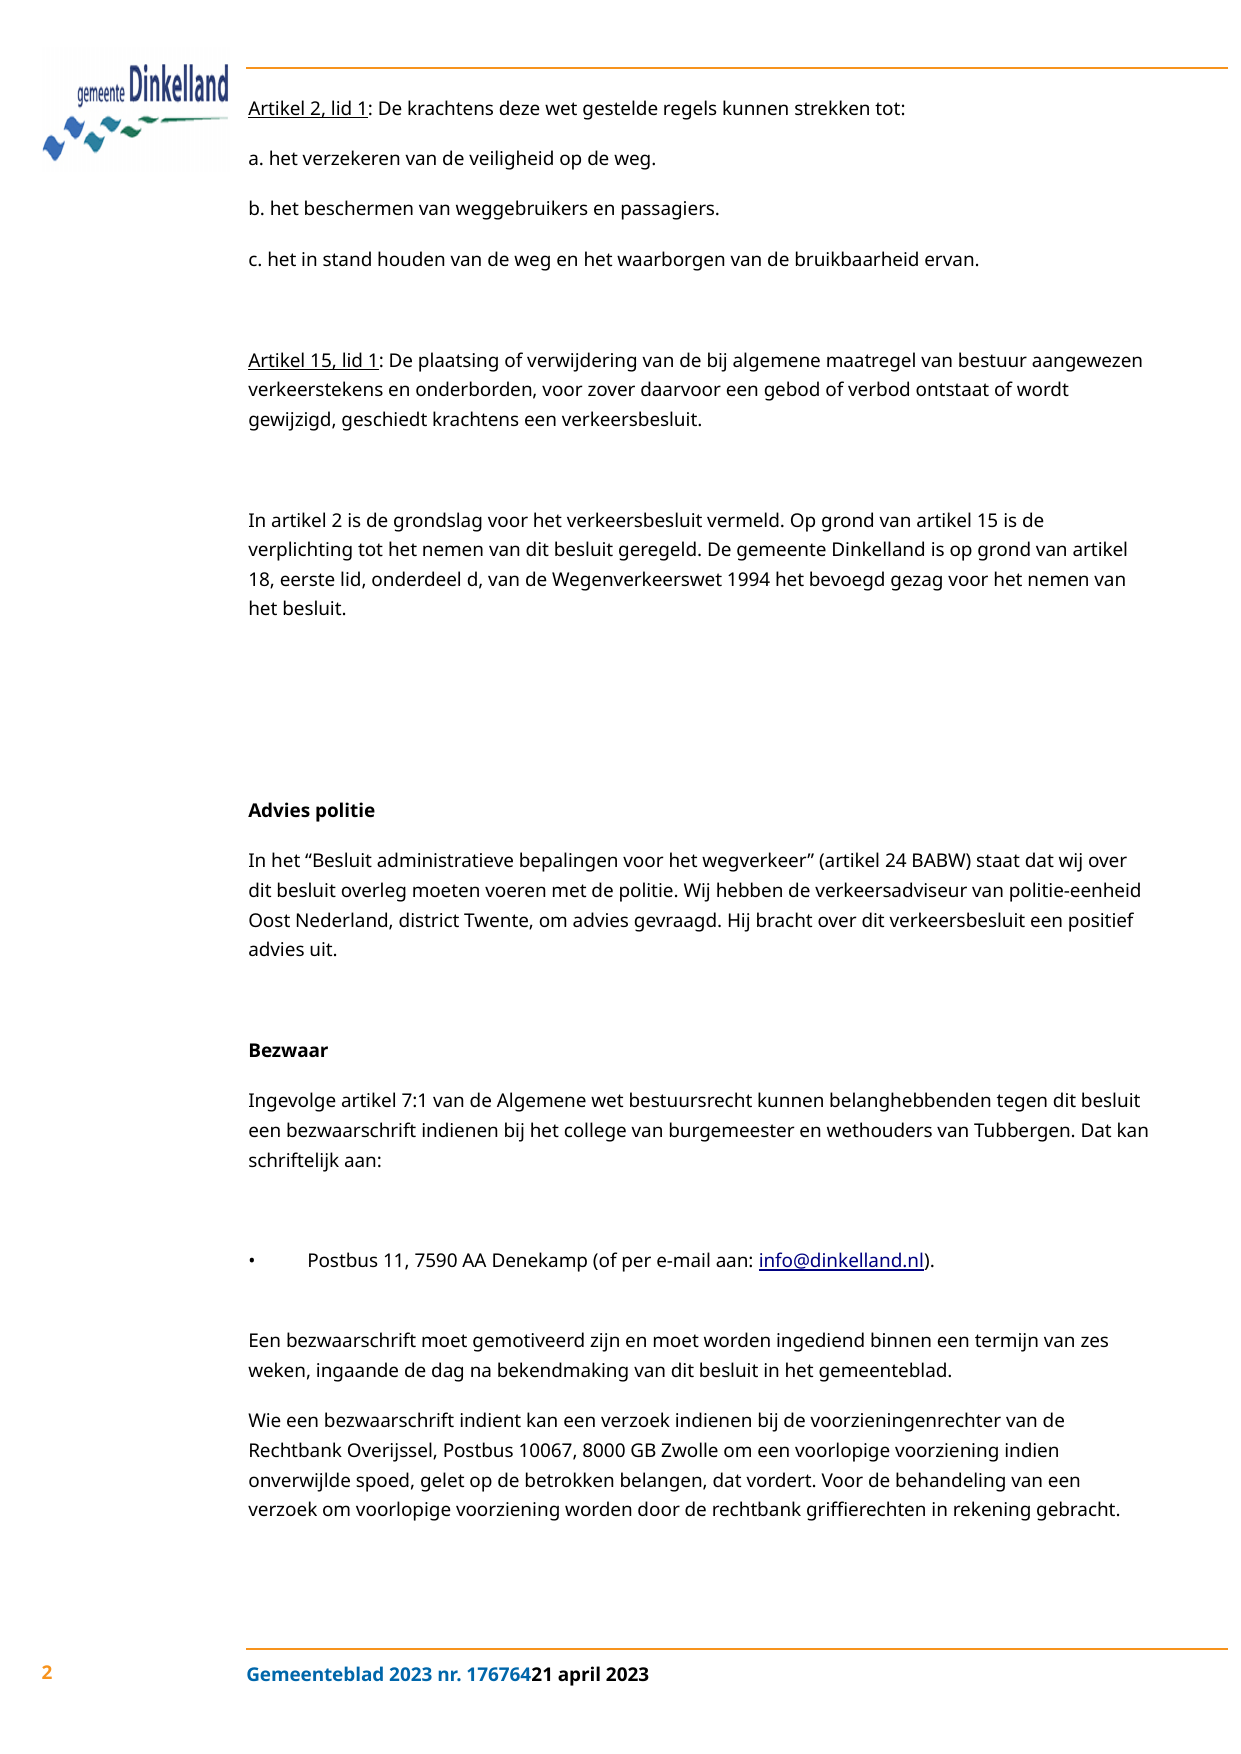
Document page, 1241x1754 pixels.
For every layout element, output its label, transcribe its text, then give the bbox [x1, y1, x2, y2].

text Artikel 2, lid 1: De krachtens deze wet gestelde regels kunnen strekken tot: [248, 95, 1152, 121]
text In het “Besluit administratieve bepalingen voor het wegverkeer” (artikel 24 BABW) staat dat wij over dit besluit overleg moeten voeren met de politie. Wij hebben de verkeersadviseur van politie-eenheid Oost Nederland, district Twente, om advies gevraagd. Hij bracht over dit verkeersbesluit een positief advies uit. [248, 848, 1152, 962]
text Artikel 15, lid 1: De plaatsing of verwijdering van de bij algemene maatregel van bestuur aangewezen verkeerstekens en onderborden, voor zover daarvoor een gebod of verbod ontstaat of wordt gewijzigd, geschiedt krachtens een verkeersbesluit. [248, 347, 1152, 432]
text Advies politie [248, 797, 1152, 823]
text a. het verzekeren van de veiligheid op de weg. [248, 145, 1152, 171]
picture [41, 47, 231, 172]
text Een bezwaarschrift moet gemotiveerd zijn en moet worden ingediend binnen een termijn van zes weken, ingaande de dag na bekendmaking van dit besluit in het gemeenteblad. [248, 1328, 1152, 1383]
text Ingevolge artikel 7:1 van de Algemene wet bestuursrecht kunnen belanghebbenden tegen dit besluit een bezwaarschrift indienen bij het college van burgemeester en wethouders van Tubbergen. Dat kan schriftelijk aan: [248, 1088, 1152, 1173]
text c. het in stand houden van de weg en het waarborgen van de bruikbaarheid ervan. [248, 246, 1152, 272]
text In artikel 2 is de grondslag voor het verkeersbesluit vermeld. Op grond van artikel 15 is de verplichting tot het nemen van dit besluit geregeld. De gemeente Dinkelland is op grond van artikel 18, eerste lid, onderdeel d, van de Wegenverkeerswet 1994 het bevoegd gezag voor het nemen van het besluit. [248, 507, 1152, 621]
text Bezwaar [248, 1037, 1152, 1063]
text Wie een bezwaarschrift indient kan een verzoek indienen bij de voorzieningenrechter van de Rechtbank Overijssel, Postbus 10067, 8000 GB Zwolle om een voorlopige voorziening indien onverwijlde spoed, gelet op de betrokken belangen, dat vordert. Voor de behandeling van een verzoek om voorlopige voorziening worden door de rechtbank griffierechten in rekening gebracht. [248, 1408, 1152, 1522]
text b. het beschermen van weggebruikers en passagiers. [248, 196, 1152, 221]
list Postbus 11, 7590 AA Denekamp (of per e-mail aan: info@dinkelland.nl). [248, 1248, 1152, 1273]
